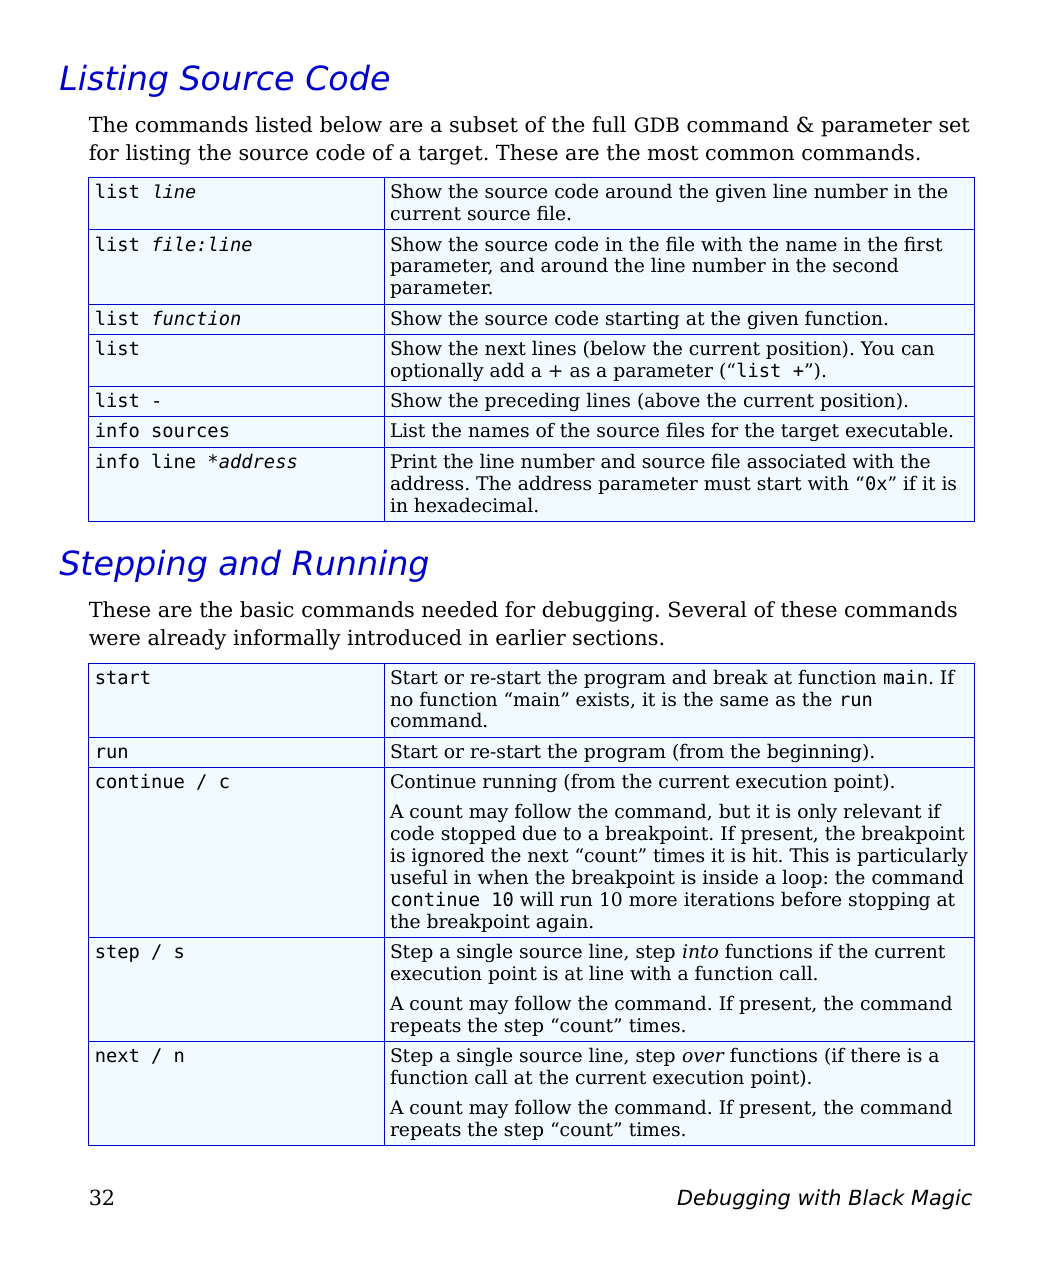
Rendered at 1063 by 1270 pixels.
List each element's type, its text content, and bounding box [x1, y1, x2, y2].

table_cell continue / c [89, 768, 384, 937]
table_cell list file:line [89, 230, 384, 303]
table_cell list function [89, 305, 384, 334]
table_cell List the names of the source files for the target executable. [385, 417, 974, 447]
table_cell Print the line number and source file associated with the address. The address parameter must start with “0x” if it is in hexadecimal. [385, 448, 974, 521]
table_cell step / s [89, 938, 384, 1041]
table_cell Show the source code in the file with the name in the first parameter, and around the line number in the second parameter. [385, 230, 974, 303]
table_header list line [89, 178, 384, 229]
table_cell Step a single source line, step into functions if the current execution point is at line with a function call. A count may follow the command. If present, the command repeats the step “count” times. [385, 938, 974, 1041]
table_cell info sources [89, 417, 384, 447]
table_header Show the source code around the given line number in the current source file. [385, 178, 974, 229]
text These are the basic commands needed for debugging. Several of these commands were already informally introduced in earlier sections. [88, 598, 974, 650]
text The commands listed below are a subset of the full GDB command & parameter set for listing the source code of a target. These are the most common commands. [88, 113, 974, 165]
table_header Start or re-start the program and break at function main. If no function “main” exists, it is the same as the run command. [385, 664, 974, 737]
subtitle Listing Source Code [59, 59, 974, 98]
table_header start [89, 664, 384, 737]
table_cell Continue running (from the current execution point). A count may follow the command, but it is only relevant if code stopped due to a breakpoint. If present, the breakpoint is ignored the next “count” times it is hit. This is particularly useful in when the breakpoint is inside a loop: the command continue 10 will run 10 more iterations before stopping at the breakpoint again. [385, 768, 974, 937]
table_cell Show the preceding lines (above the current position). [385, 387, 974, 416]
table_cell Show the source code starting at the given function. [385, 305, 974, 334]
table_cell next / n [89, 1042, 384, 1145]
table_cell Step a single source line, step over functions (if there is a function call at the current execution point). A count may follow the command. If present, the command repeats the step “count” times. [385, 1042, 974, 1145]
table_cell run [89, 738, 384, 767]
table_cell Start or re-start the program (from the beginning). [385, 738, 974, 767]
table_cell info line *address [89, 448, 384, 521]
table_cell list - [89, 387, 384, 416]
table_cell list [89, 335, 384, 386]
subtitle Stepping and Running [59, 544, 974, 583]
table_cell Show the next lines (below the current position). You can optionally add a + as a parameter (“list +”). [385, 335, 974, 386]
